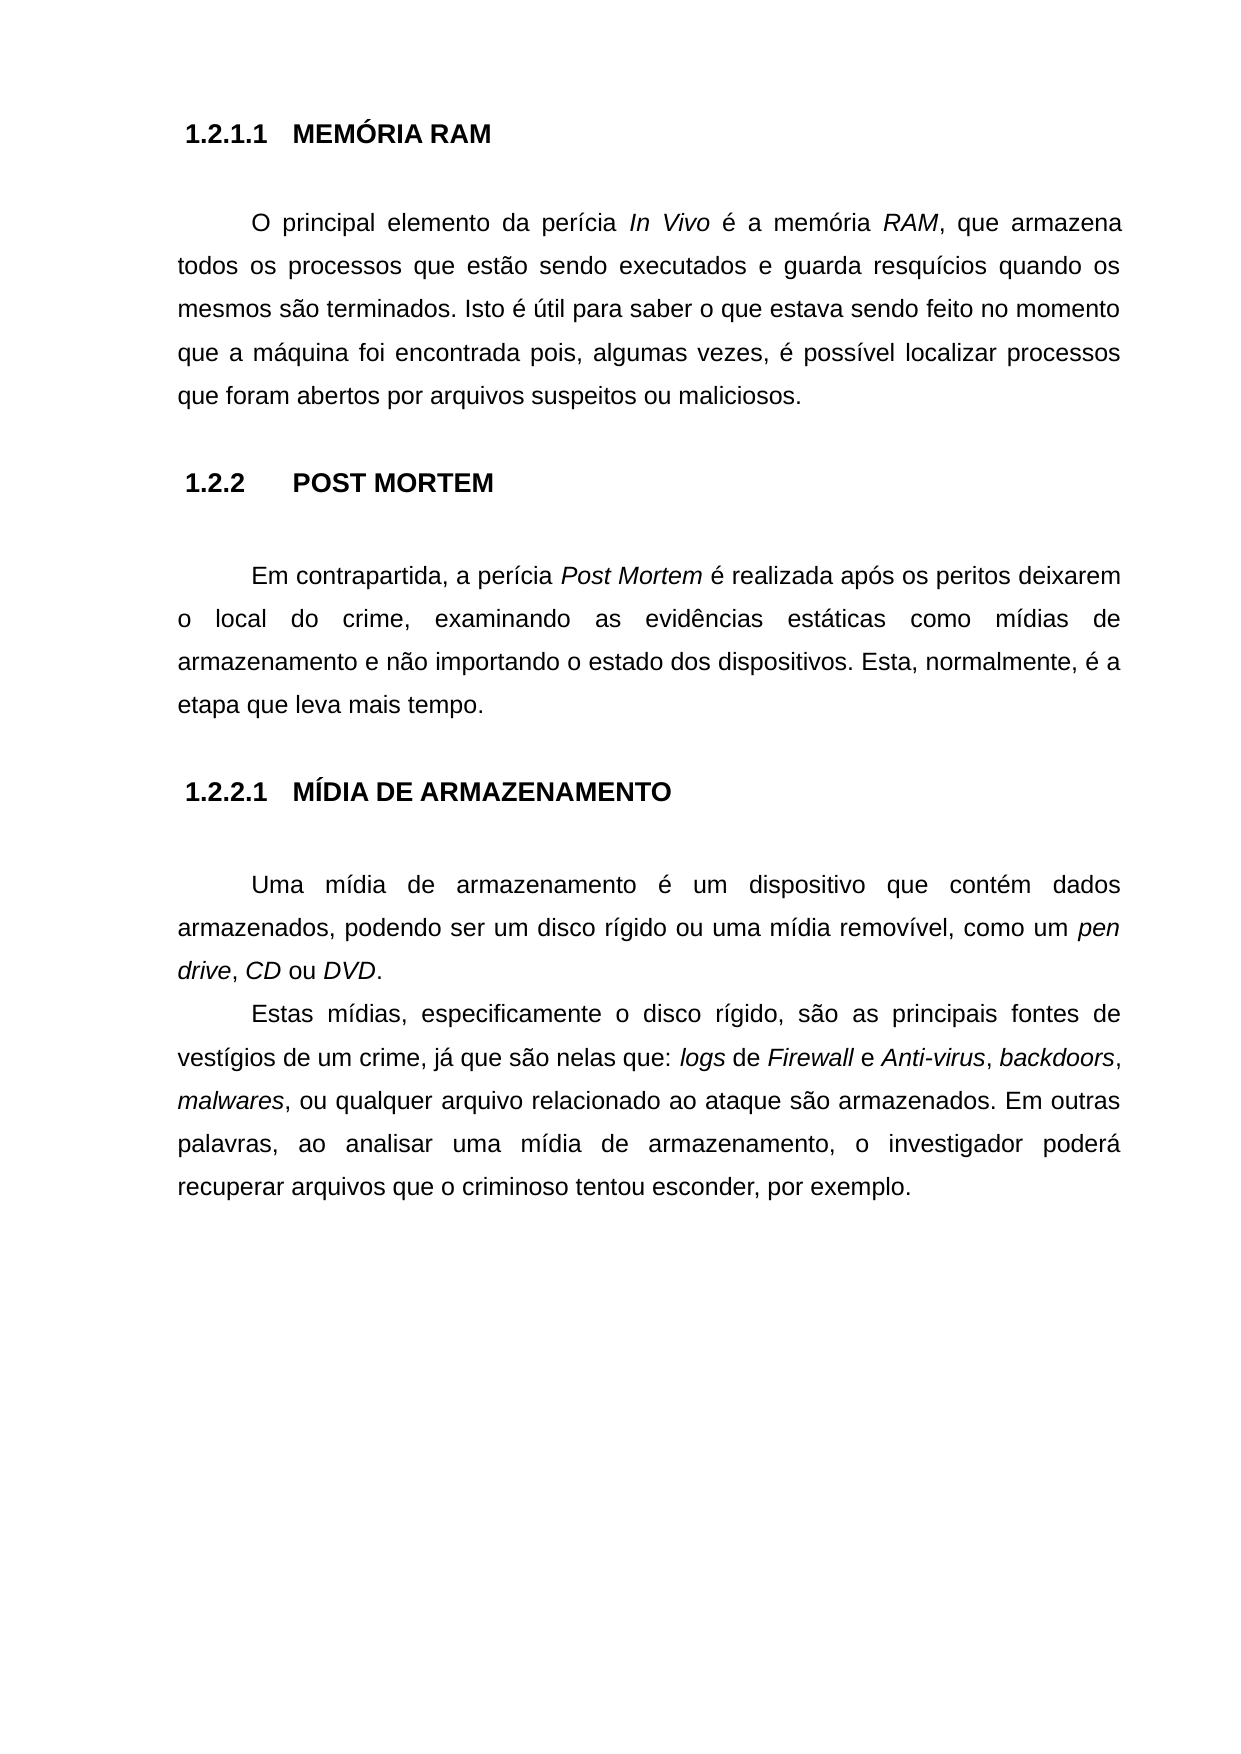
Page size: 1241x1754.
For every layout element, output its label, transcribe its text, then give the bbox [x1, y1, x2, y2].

text Em contrapartida, a perícia Post Mortem é realizada após os peritos deixarem o local do crime, examinando as evidências estáticas como mídias de armazenamento e não importando o estado dos dispositivos. Esta, normalmente, é a etapa que leva mais tempo. [177, 561, 1122, 719]
list MEMÓRIA RAM [177, 118, 1122, 149]
list POST MORTEM [177, 467, 1122, 498]
text Uma mídia de armazenamento é um dispositivo que contém dados armazenados, podendo ser um disco rígido ou uma mídia removível, como um pen drive, CD ou DVD. [177, 870, 1122, 985]
text Estas mídias, especificamente o disco rígido, são as principais fontes de vestígios de um crime, já que são nelas que: logs de Firewall e Anti-virus, backdoors, malwares, ou qualquer arquivo relacionado ao ataque são armazenados. Em outras palavras, ao analisar uma mídia de armazenamento, o investigador poderá recuperar arquivos que o criminoso tentou esconder, por exemplo. [177, 999, 1122, 1201]
list MÍDIA DE ARMAZENAMENTO [177, 776, 1122, 807]
text O principal elemento da perícia In Vivo é a memória RAM, que armazena todos os processos que estão sendo executados e guarda resquícios quando os mesmos são terminados. Isto é útil para saber o que estava sendo feito no momento que a máquina foi encontrada pois, algumas vezes, é possível localizar processos que foram abertos por arquivos suspeitos ou maliciosos. [177, 208, 1122, 409]
